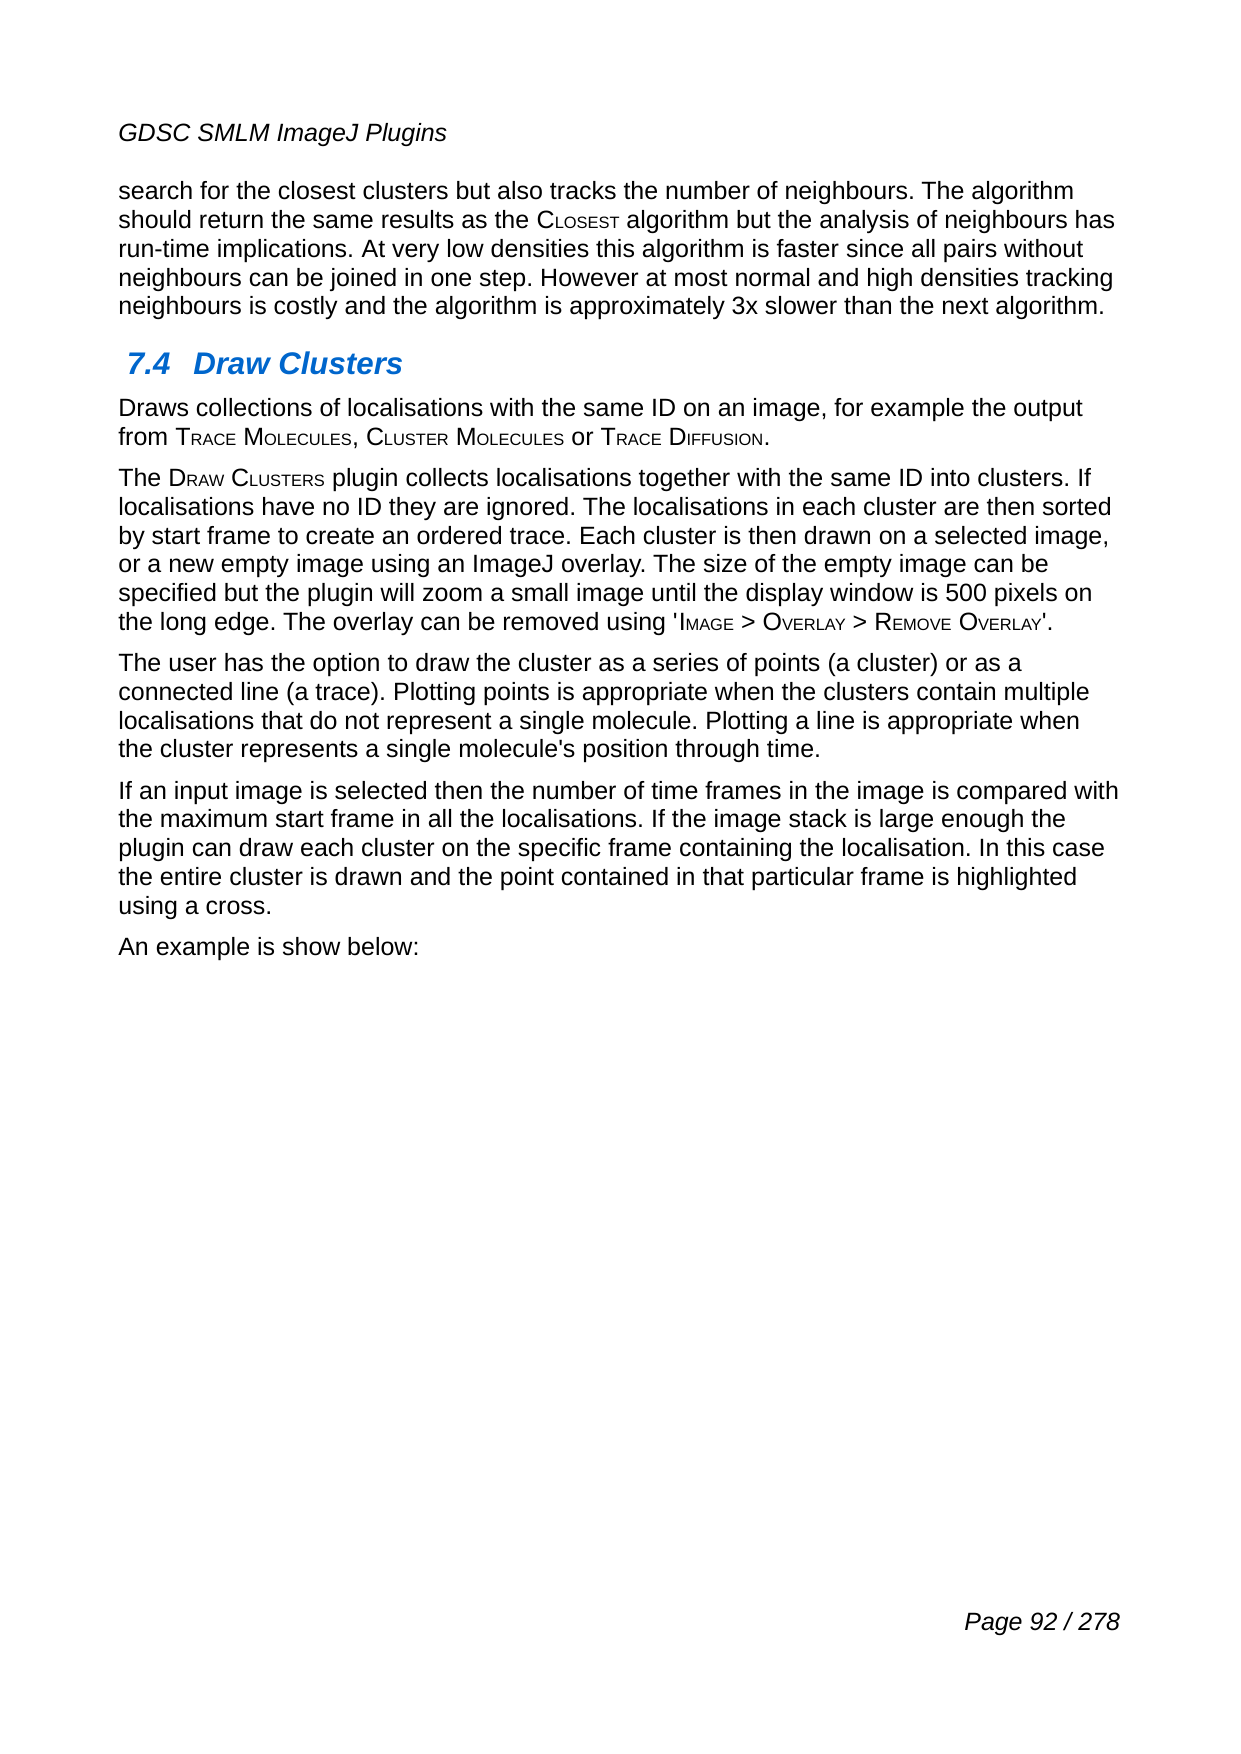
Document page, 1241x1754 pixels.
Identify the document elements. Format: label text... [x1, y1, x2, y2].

text The Draw Clusters plugin collects localisations together with the same ID into clusters. If localisations have no ID they are ignored. The localisations in each cluster are then sorted by start frame to create an ordered trace. Each cluster is then drawn on a selected image, or a new empty image using an ImageJ overlay. The size of the empty image can be specified but the plugin will zoom a small image until the display window is 500 pixels on the long edge. The overlay can be removed using 'Image > Overlay > Remove Overlay'. [118, 463, 1122, 636]
text Draws collections of localisations with the same ID on an image, for example the output from Trace Molecules, Cluster Molecules or Trace Diffusion. [118, 393, 1122, 451]
text search for the closest clusters but also tracks the number of neighbours. The algorithm should return the same results as the Closest algorithm but the analysis of neighbours has run-time implications. At very low densities this algorithm is faster since all pairs without neighbours can be joined in one step. However at most normal and high densities tracking neighbours is costly and the algorithm is approximately 3x slower than the next algorithm. [118, 176, 1122, 320]
text An example is show below: [118, 932, 1122, 961]
text The user has the option to draw the cluster as a series of points (a cluster) or as a connected line (a trace). Plotting points is appropriate when the clusters contain multiple localisations that do not represent a single molecule. Plotting a line is appropriate when the cluster represents a single molecule's position through time. [118, 648, 1122, 763]
subtitle Draw Clusters [118, 345, 1122, 381]
text If an input image is selected then the number of time frames in the image is compared with the maximum start frame in all the localisations. If the image stack is large enough the plugin can draw each cluster on the specific frame containing the localisation. In this case the entire cluster is drawn and the point contained in that particular frame is highlighted using a cross. [118, 776, 1122, 919]
